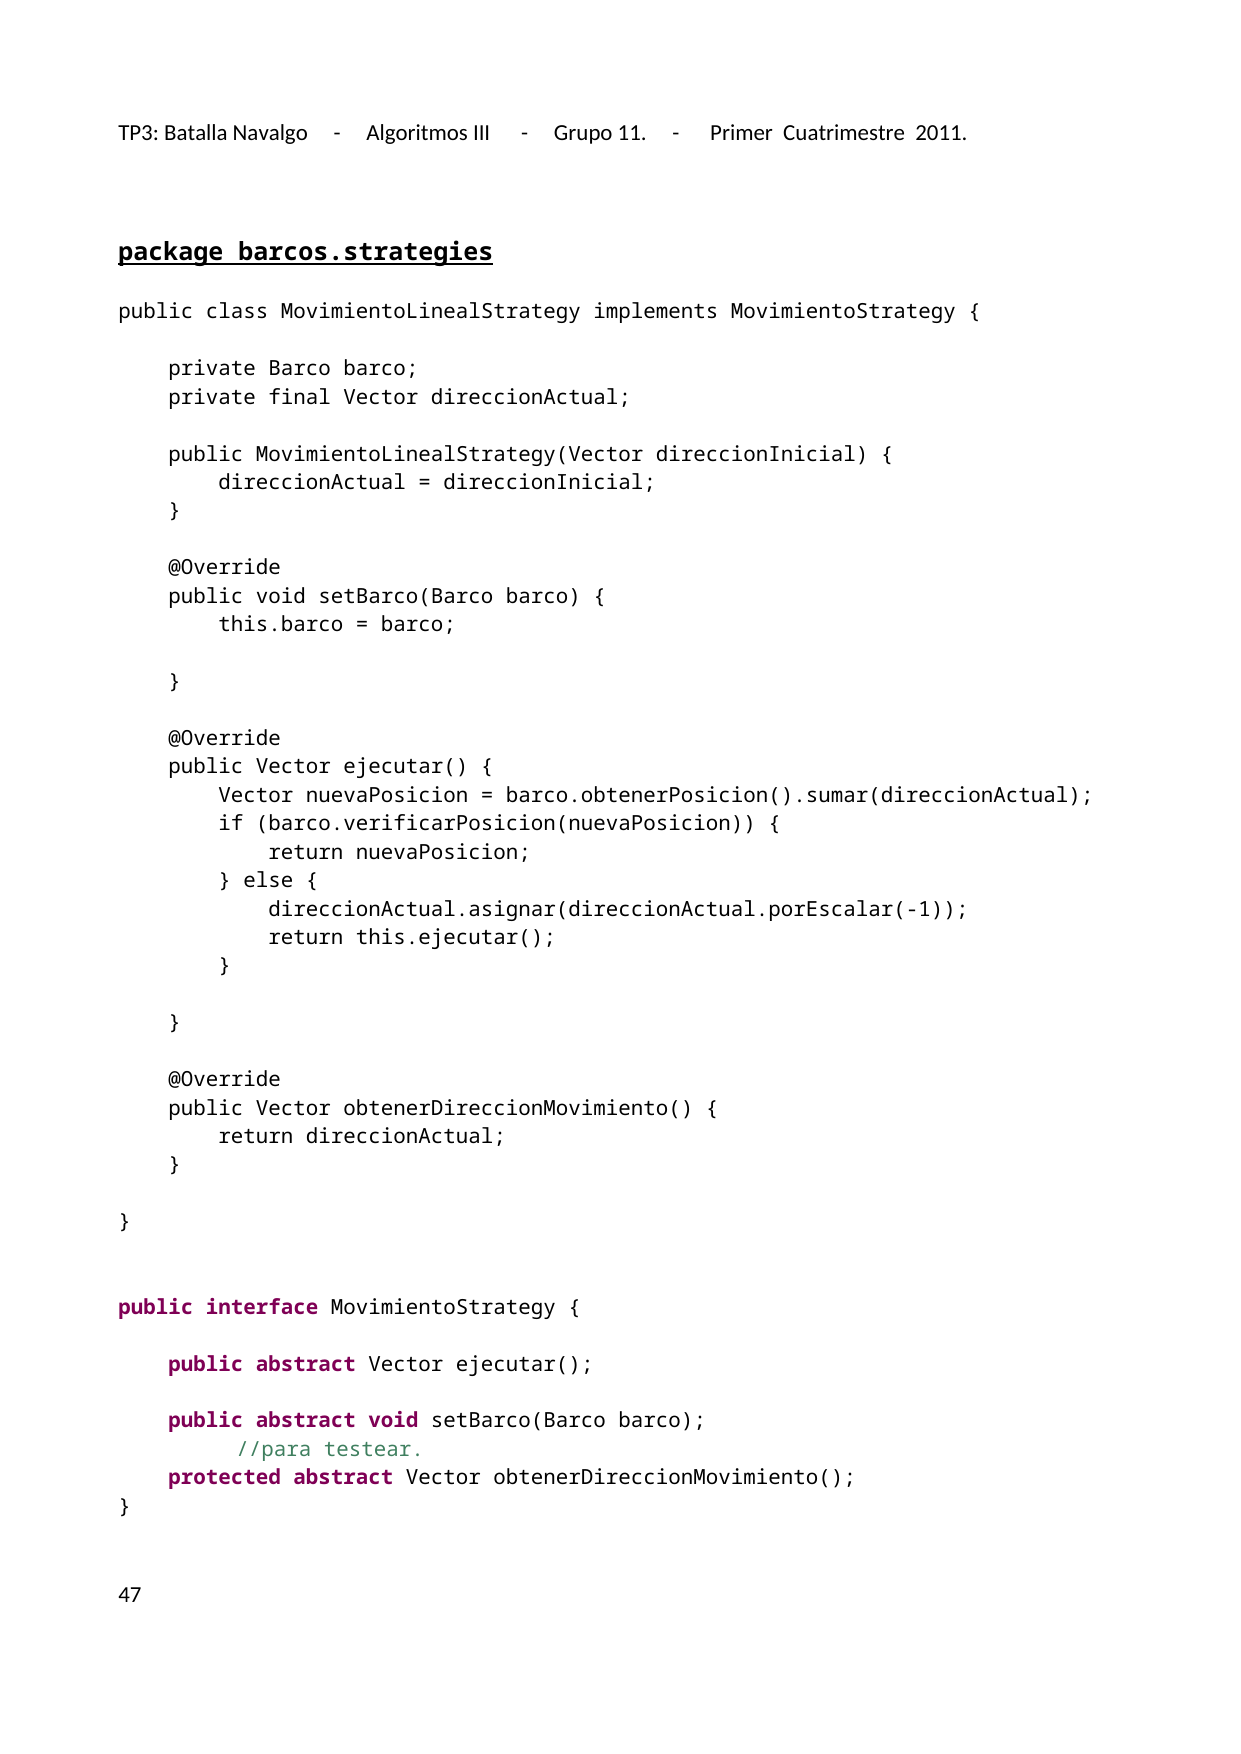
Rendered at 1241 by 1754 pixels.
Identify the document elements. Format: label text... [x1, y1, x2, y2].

text public class MovimientoLinealStrategy implements MovimientoStrategy { [118, 296, 1122, 325]
text Vector nuevaPosicion = barco.obtenerPosicion().sumar(direccionActual); [118, 780, 1122, 808]
text public Vector obtenerDireccionMovimiento() { [118, 1093, 1122, 1121]
text public MovimientoLinealStrategy(Vector direccionInicial) { [118, 439, 1122, 467]
text } [118, 666, 1122, 694]
text public abstract void setBarco(Barco barco); [118, 1406, 1122, 1434]
text } [118, 1491, 1122, 1519]
text @Override [118, 723, 1122, 751]
text return nuevaPosicion; [118, 837, 1122, 865]
text protected abstract Vector obtenerDireccionMovimiento(); [118, 1462, 1122, 1491]
text } [118, 951, 1122, 979]
text return this.ejecutar(); [118, 922, 1122, 951]
text direccionActual.asignar(direccionActual.porEscalar(-1)); [118, 894, 1122, 922]
text public interface MovimientoStrategy { [118, 1292, 1122, 1320]
text @Override [118, 1064, 1122, 1093]
text private Barco barco; [118, 353, 1122, 382]
text public void setBarco(Barco barco) { [118, 581, 1122, 609]
text @Override [118, 552, 1122, 581]
text public abstract Vector ejecutar(); [118, 1349, 1122, 1377]
text this.barco = barco; [118, 609, 1122, 638]
text if (barco.verificarPosicion(nuevaPosicion)) { [118, 808, 1122, 837]
text } else { [118, 865, 1122, 894]
text return direccionActual; [118, 1121, 1122, 1149]
text public Vector ejecutar() { [118, 751, 1122, 780]
text } [118, 1007, 1122, 1036]
text } [118, 1149, 1122, 1178]
text private final Vector direccionActual; [118, 382, 1122, 410]
text direccionActual = direccionInicial; [118, 467, 1122, 496]
text } [118, 496, 1122, 524]
text package barcos.strategies [118, 234, 1122, 268]
text } [118, 1206, 1122, 1235]
text //para testear. [118, 1434, 1122, 1462]
